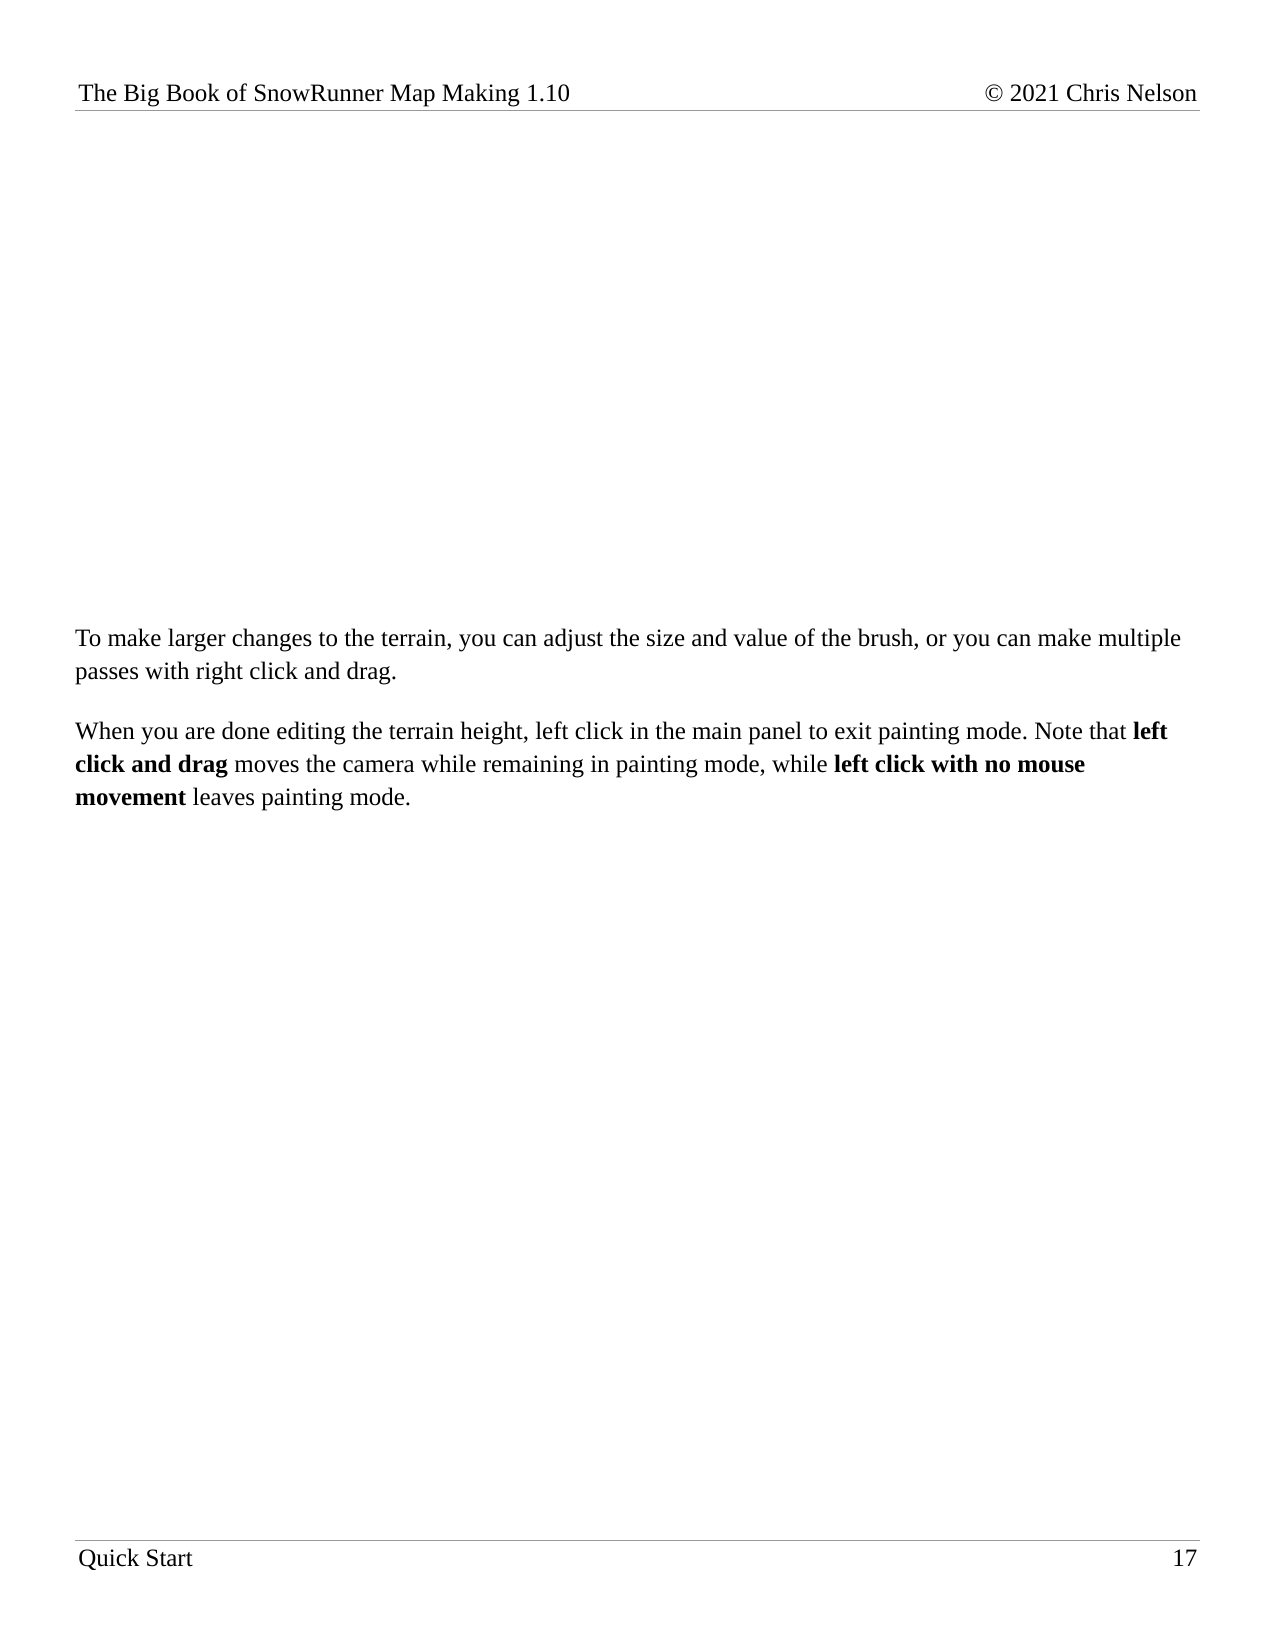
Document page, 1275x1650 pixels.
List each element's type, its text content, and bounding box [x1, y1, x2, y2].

text When you are done editing the terrain height, left click in the main panel to exit painting mode. Note that left click and drag moves the camera while remaining in painting mode, while left click with no mouse movement leaves painting mode. [75, 716, 1200, 811]
text To make larger changes to the terrain, you can adjust the size and value of the brush, or you can make multiple passes with right click and drag. [75, 623, 1200, 685]
